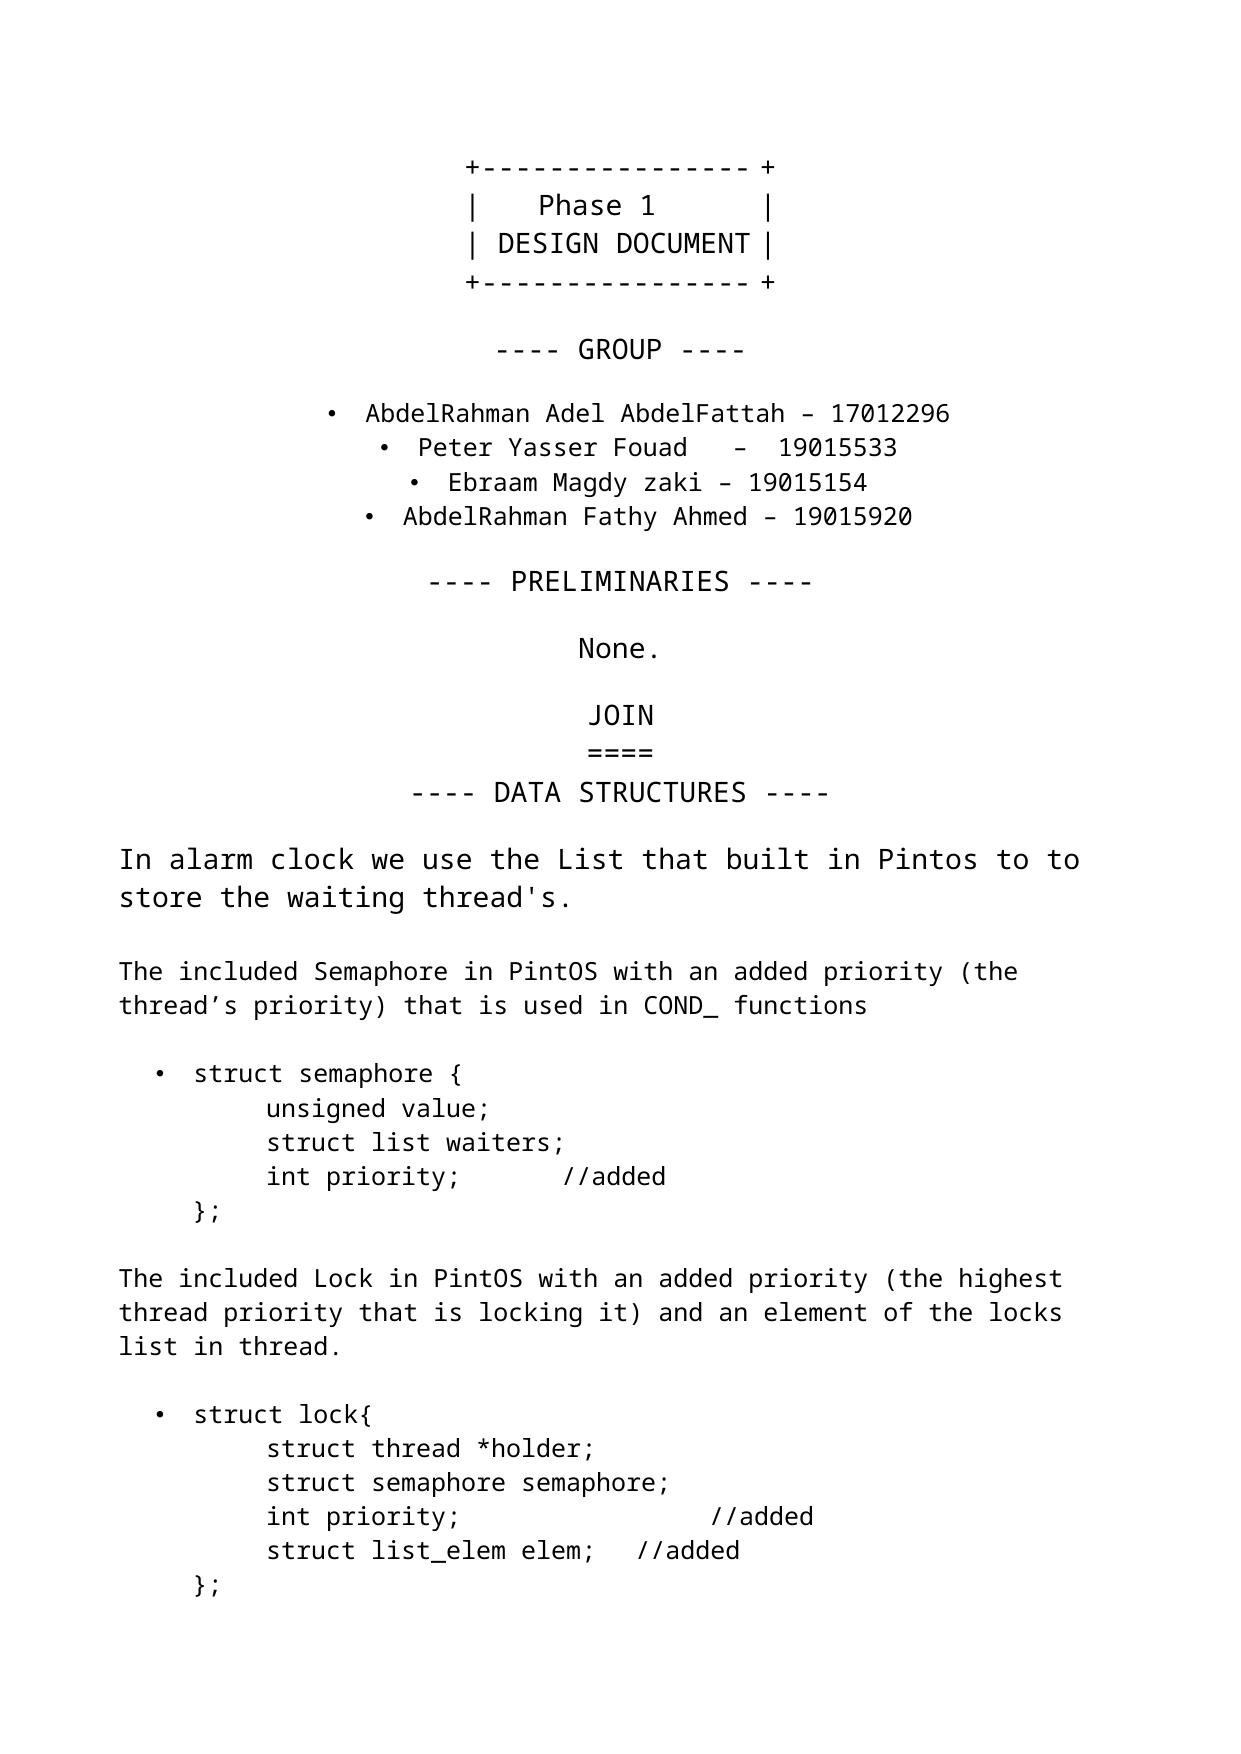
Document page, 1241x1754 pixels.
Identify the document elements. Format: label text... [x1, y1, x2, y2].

list AbdelRahman Fathy Ahmed – 19015920 [156, 498, 1122, 532]
text ---- PRELIMINARIES ---- [118, 532, 1122, 599]
text struct list_elem elem; //added [118, 1533, 1122, 1567]
text The included Lock in PintOS with an added priority (the highest thread priority that is locking it) and an element of the locks list in thread. [118, 1261, 1122, 1363]
text int priority; //added [118, 1499, 1122, 1533]
text The included Semaphore in PintOS with an added priority (the thread’s priority) that is used in COND_ functions [118, 954, 1122, 1022]
text }; [118, 1192, 1122, 1226]
list Peter Yasser Fouad – 19015533 [156, 430, 1122, 464]
text unsigned value; [118, 1090, 1122, 1124]
text struct semaphore semaphore; [118, 1465, 1122, 1499]
text int priority; //added [118, 1158, 1122, 1192]
text In alarm clock we use the List that built in Pintos to to store the waiting thread's. [118, 839, 1122, 916]
text struct list waiters; [118, 1124, 1122, 1158]
list Ebraam Magdy zaki – 19015154 [156, 464, 1122, 498]
text +---------------- + | Phase 1 | | DESIGN DOCUMENT | +---------------- + [118, 118, 1122, 300]
text ---- GROUP ---- [118, 300, 1122, 396]
text JOIN ==== ---- DATA STRUCTURES ---- [118, 666, 1122, 810]
list AbdelRahman Adel AbdelFattah – 17012296 [156, 396, 1122, 430]
list struct lock{ [156, 1397, 1122, 1431]
text None. [118, 599, 1122, 666]
list struct semaphore { [156, 1056, 1122, 1090]
text struct thread *holder; [118, 1431, 1122, 1465]
text }; [118, 1567, 1122, 1601]
